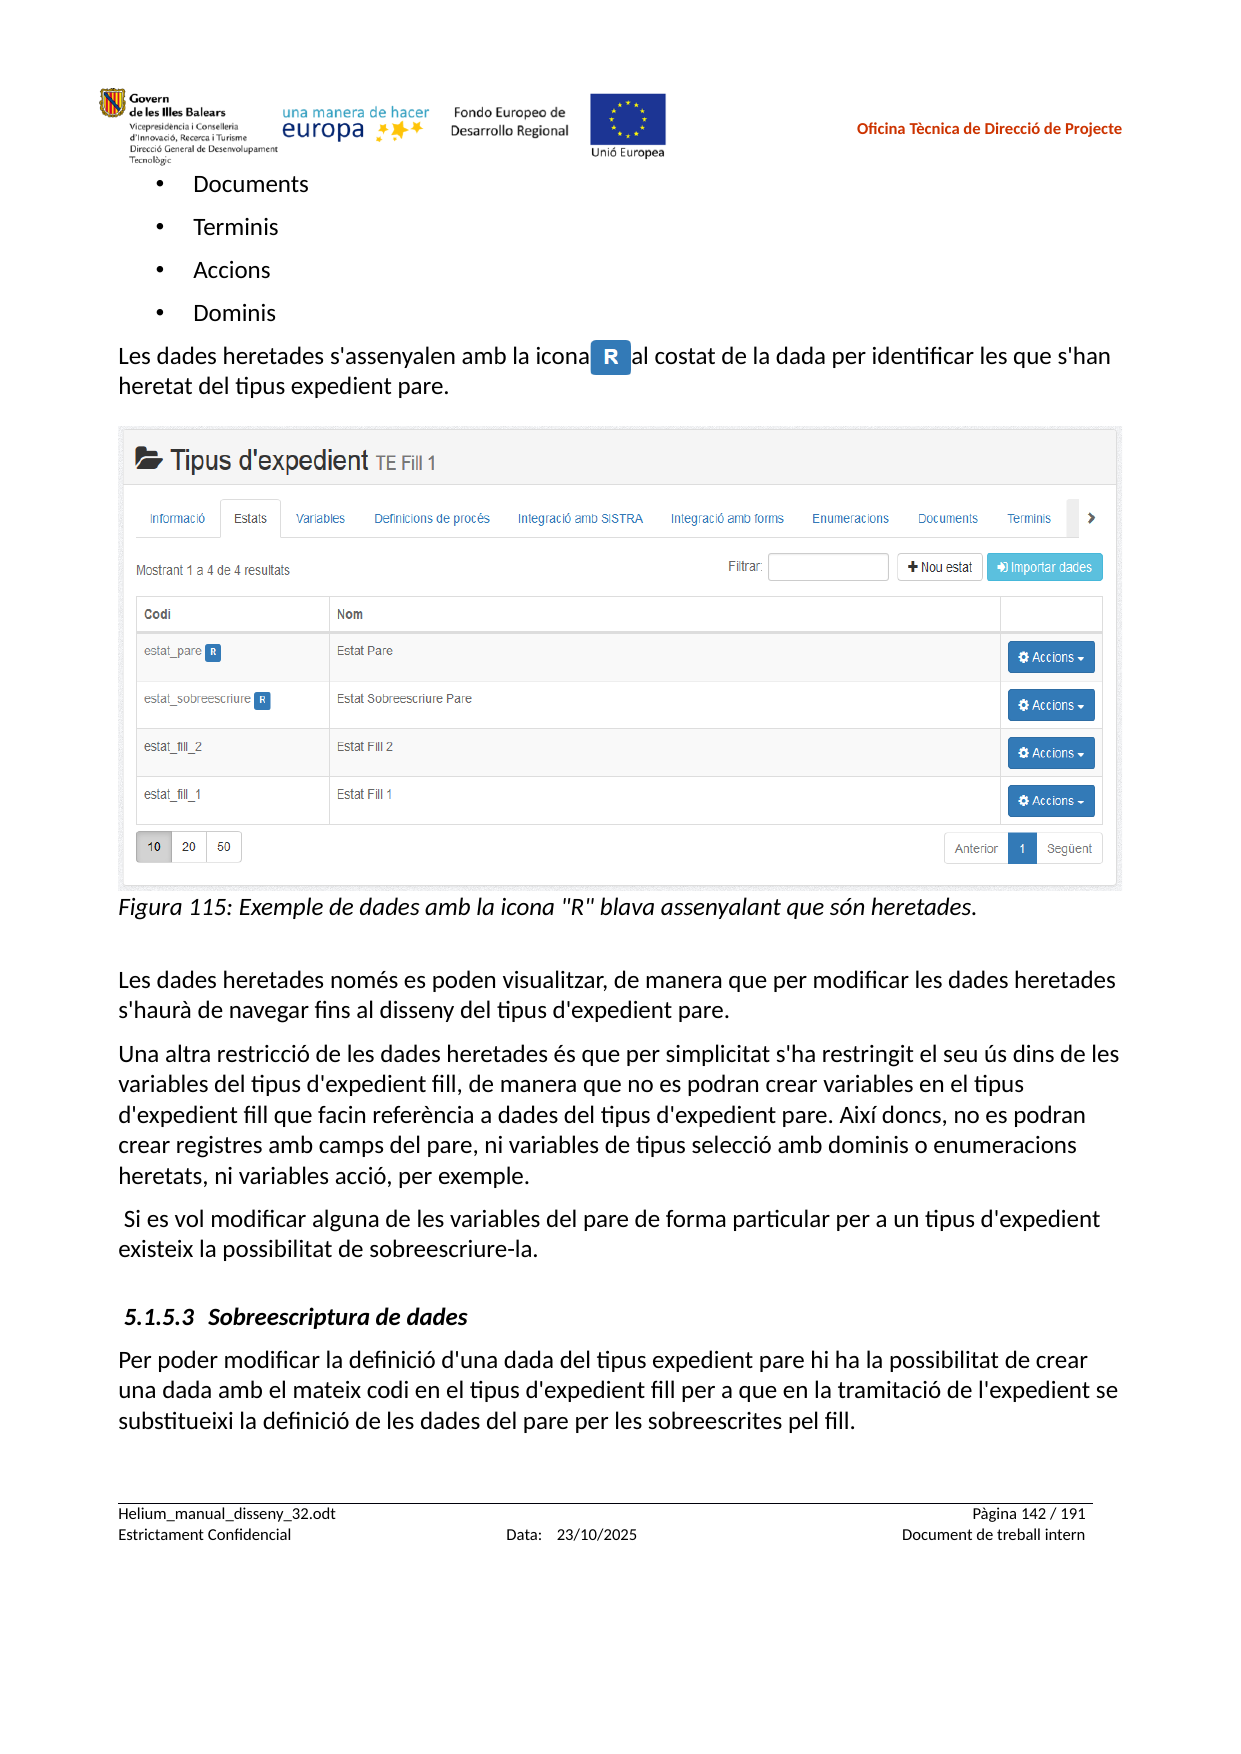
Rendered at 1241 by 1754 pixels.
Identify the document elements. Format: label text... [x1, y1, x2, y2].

text Per poder modificar la definició d'una dada del tipus expedient pare hi ha la possibilitat de crear una dada amb el mateix codi en el tipus d'expedient fill per a que en la tramitació de l'expedient se substitueixi la definició de les dades del pare per les sobreescrites pel fill. [118, 1344, 1122, 1436]
text Les dades heretades només es poden visualitzar, de manera que per modificar les dades heretades s'haurà de navegar fins al disseny del tipus d'expedient pare. [118, 964, 1122, 1025]
text Una altra restricció de les dades heretades és que per simplicitat s'ha restringit el seu ús dins de les variables del tipus d'expedient fill, de manera que no es podran crear variables en el tipus d'expedient fill que facin referència a dades del tipus d'expedient pare. Així doncs, no es podran crear registres amb camps del pare, ni variables de tipus selecció amb dominis o enumeracions heretats, ni variables acció, per exemple. [118, 1038, 1122, 1190]
text Les dades heretades s'assenyalen amb la icona al costat de la dada per identificar les que s'han heretat del tipus expedient pare. [118, 340, 1122, 401]
list Dominis [156, 297, 1122, 327]
text Figura 115: Exemple de dades amb la icona "R" blava assenyalant que són heretades. [118, 891, 1122, 921]
picture [590, 340, 631, 375]
text Si es vol modificar alguna de les variables del pare de forma particular per a un tipus d'expedient existeix la possibilitat de sobreescriure-la. [118, 1203, 1122, 1264]
list Documents [156, 168, 1122, 198]
list Accions [156, 254, 1122, 284]
picture [99, 87, 668, 166]
subtitle Sobreescriptura de dades [118, 1301, 1122, 1332]
list Terminis [156, 211, 1122, 241]
